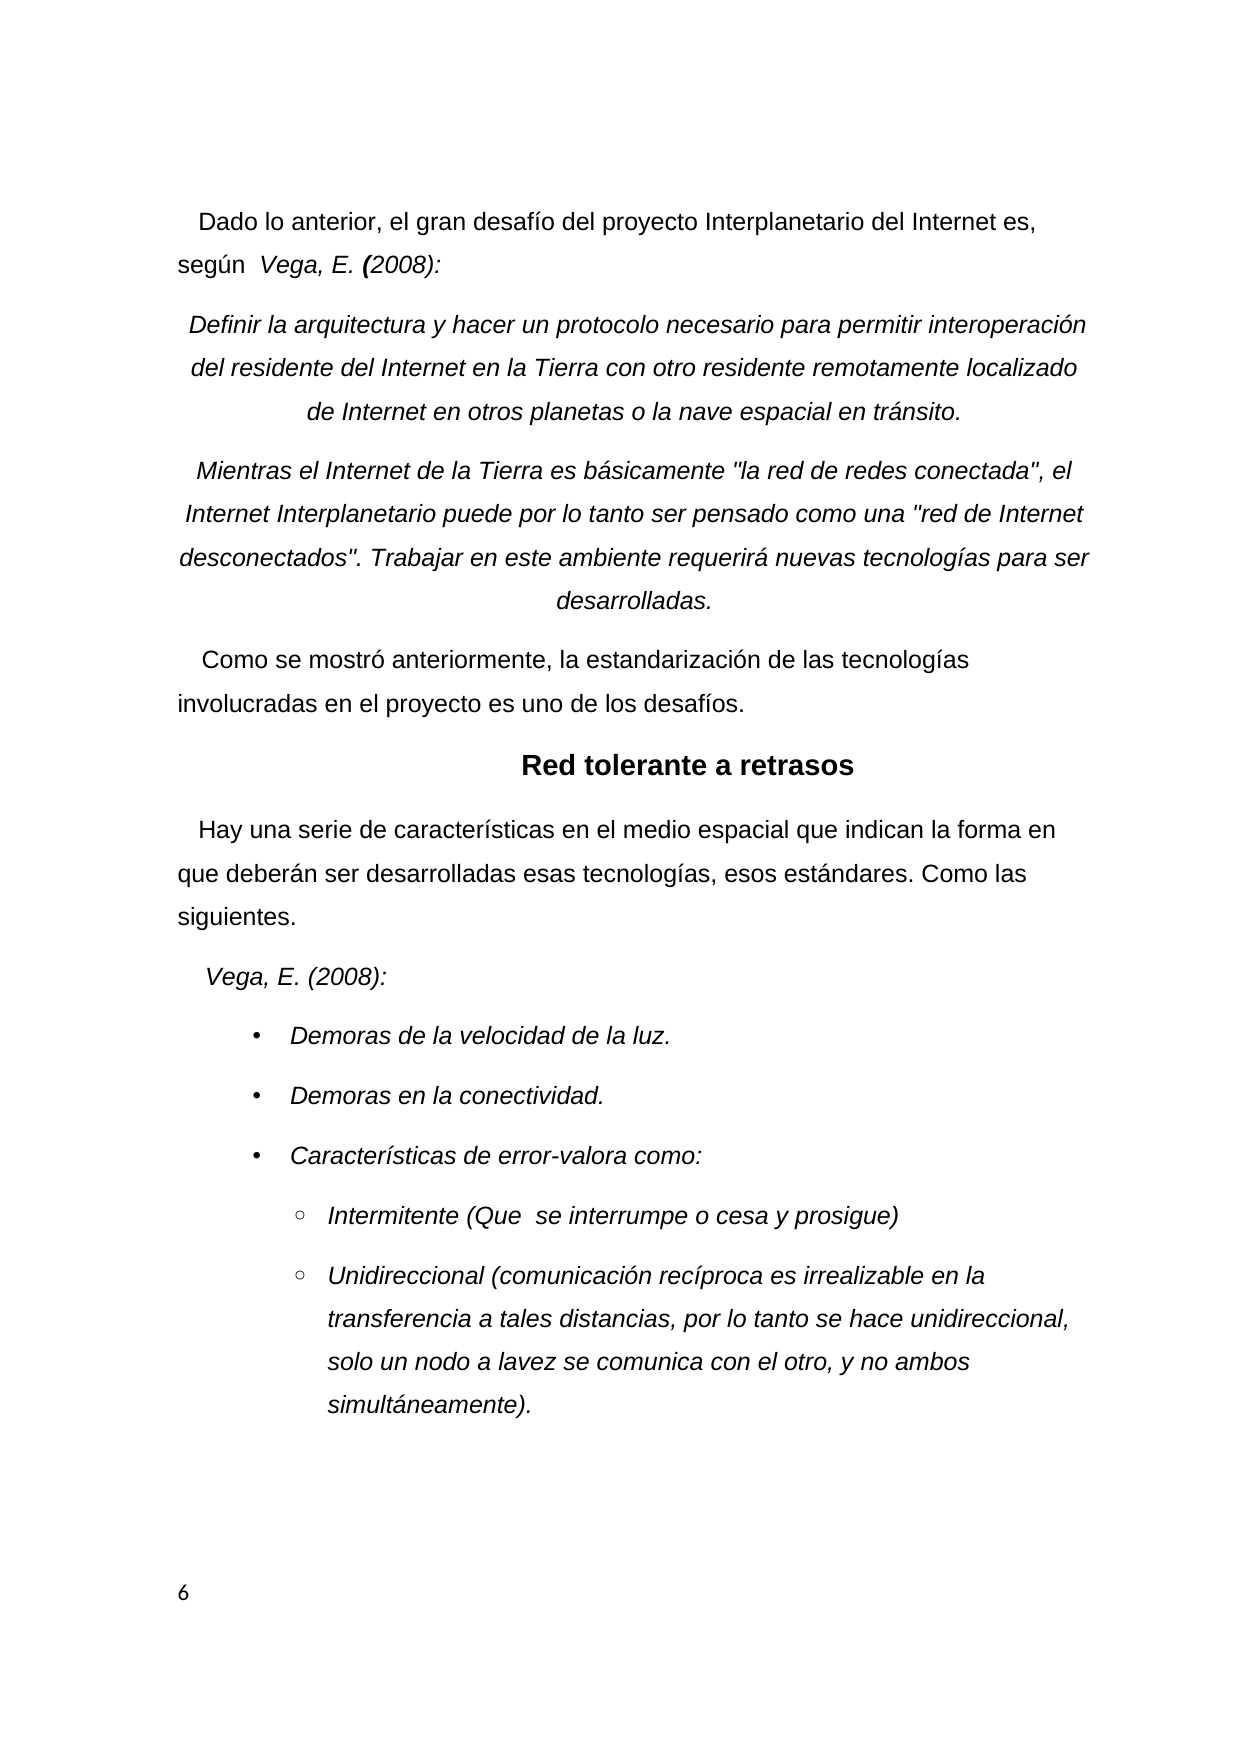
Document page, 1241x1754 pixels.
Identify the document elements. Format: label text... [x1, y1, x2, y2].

list Demoras en la conectividad. [252, 1081, 1094, 1110]
list Demoras de la velocidad de la luz. [252, 1021, 1094, 1050]
text Mientras el Internet de la Tierra es básicamente "la red de redes conectada", el Internet Interplanetario puede por lo tanto ser pensado como una "red de Internet desconectados". Trabajar en este ambiente requerirá nuevas tecnologías para ser desarrolladas. [177, 456, 1094, 614]
list Intermitente (Que se interrumpe o cesa y prosigue) [290, 1201, 1094, 1230]
text Definir la arquitectura y hacer un protocolo necesario para permitir interoperación del residente del Internet en la Tierra con otro residente remotamente localizado de Internet en otros planetas o la nave espacial en tránsito. [177, 310, 1094, 425]
list Vega, E. (2008): [169, 961, 1094, 990]
list Red tolerante a retrasos [252, 748, 1094, 782]
list Unidireccional (comunicación recíproca es irrealizable en la transferencia a tales distancias, por lo tanto se hace unidireccional, solo un nodo a lavez se comunica con el otro, y no ambos simultáneamente). [290, 1261, 1094, 1419]
text Como se mostró anteriormente, la estandarización de las tecnologías involucradas en el proyecto es uno de los desafíos. [146, 646, 1094, 717]
text Dado lo anterior, el gran desafío del proyecto Interplanetario del Internet es, según Vega, E. (2008): [177, 207, 1094, 279]
list Características de error-valora como: [252, 1141, 1094, 1170]
list Hay una serie de características en el medio espacial que indican la forma en que deberán ser desarrolladas esas tecnologías, esos estándares. Como las siguientes. [146, 815, 1094, 930]
